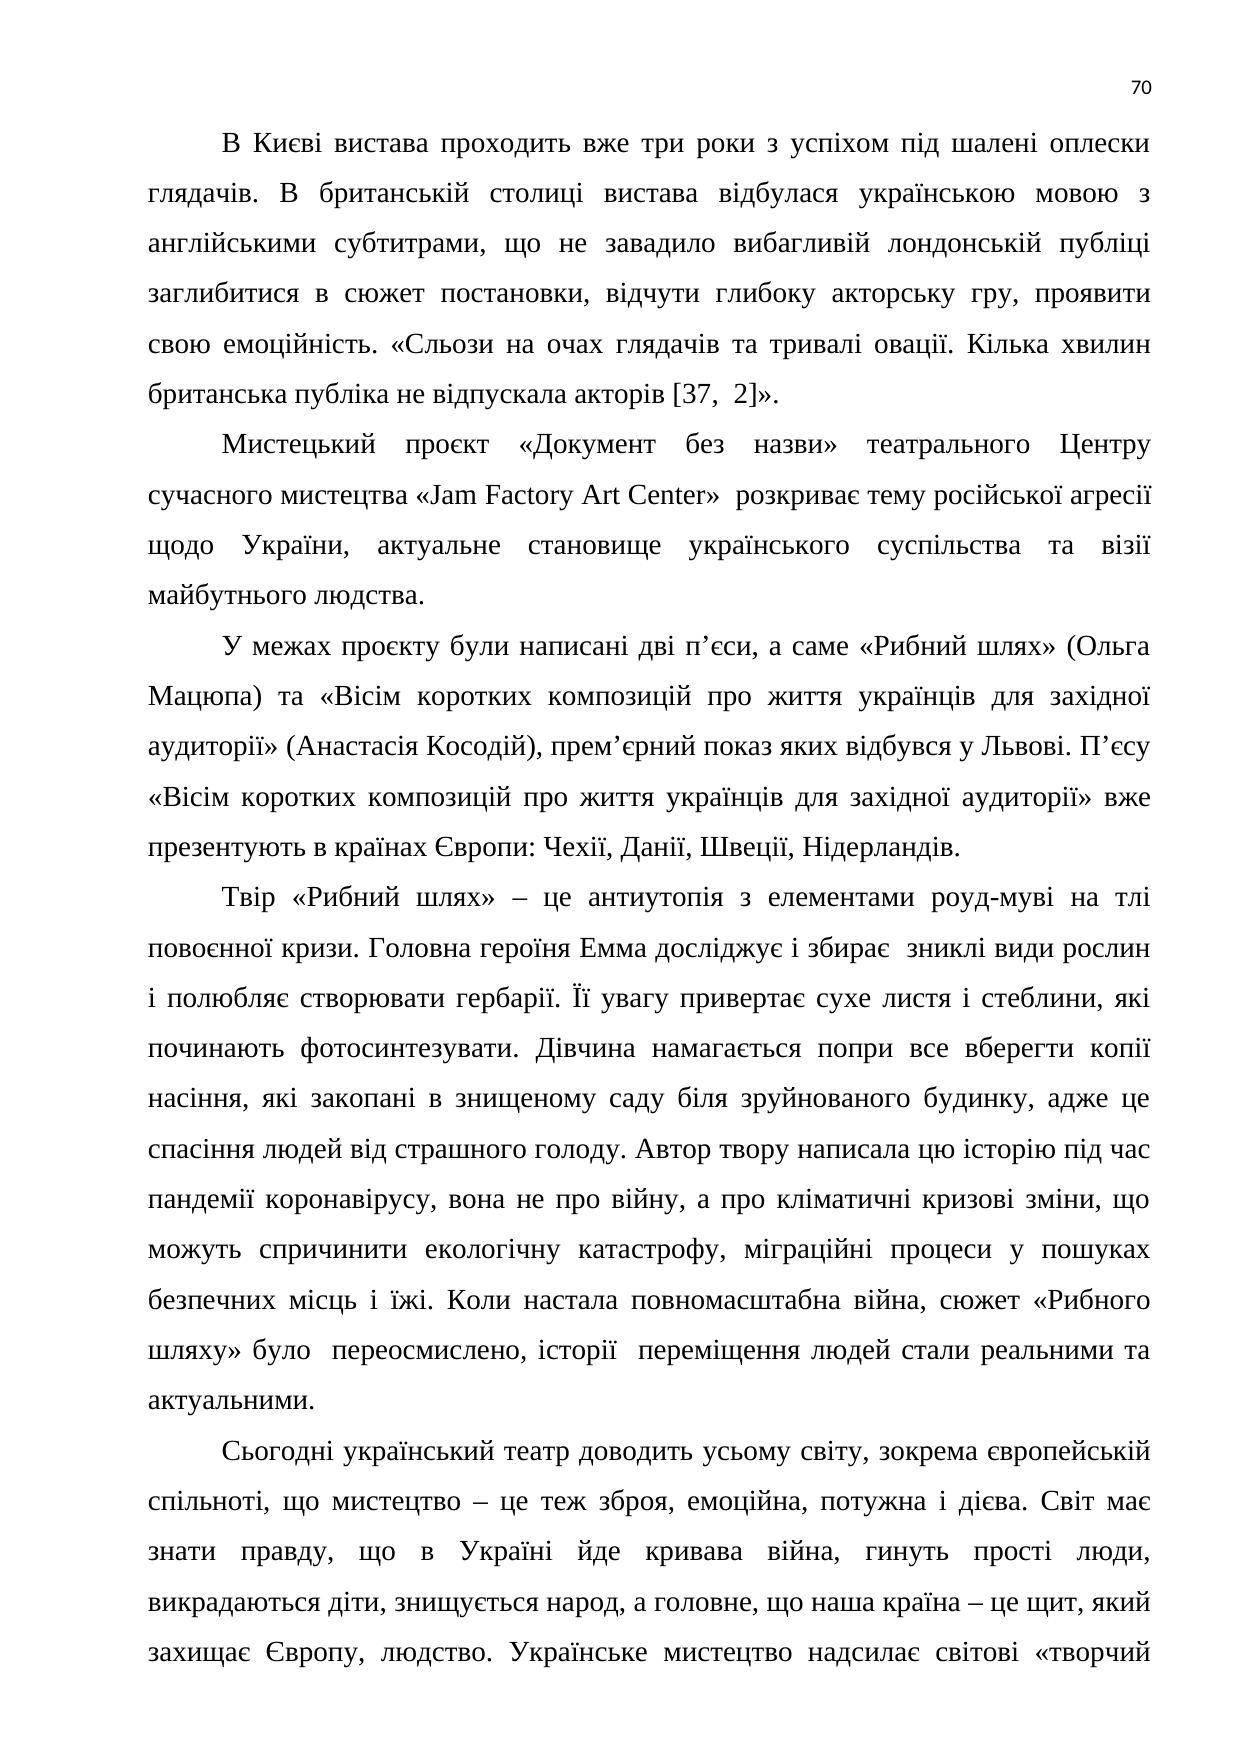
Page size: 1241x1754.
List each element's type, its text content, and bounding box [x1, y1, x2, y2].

text Сьогодні український театр доводить усьому світу, зокрема європейській спільноті, що мистецтво – це теж зброя, емоційна, потужна і дієва. Світ має знати правду, що в Україні йде кривава війна, гинуть прості люди, викрадаються діти, знищується народ, а головне, що наша країна – це щит, який захищає Європу, людство. Українське мистецтво надсилає світові «творчий [148, 1433, 1152, 1668]
text Твір «Рибний шлях» – це антиутопія з елементами роуд-муві на тлі повоєнної кризи. Головна героїня Емма досліджує і збирає зниклі види рослин і полюбляє створювати гербарії. Її увагу привертає сухе листя і стеблини, які починають фотосинтезувати. Дівчина намагається попри все вберегти копії насіння, які закопані в знищеному саду біля зруйнованого будинку, адже це спасіння людей від страшного голоду. Автор твору написала цю історію під час пандемії коронавірусу, вона не про війну, а про кліматичні кризові зміни, що можуть спричинити екологічну катастрофу, міграційні процеси у пошуках безпечних місць і їжі. Коли настала повномасштабна війна, сюжет «Рибного шляху» було переосмислено, історії переміщення людей стали реальними та актуальними. [148, 879, 1152, 1416]
text У межах проєкту були написані дві п’єси, а саме «Рибний шлях» (Ольга Мацюпа) та «Вісім коротких композицій про життя українців для західної аудиторії» (Анастасія Косодій), прем’єрний показ яких відбувся у Львові. П’єсу «Вісім коротких композицій про життя українців для західної аудиторії» вже презентують в країнах Європи: Чехії, Данії, Швеції, Нідерландів. [148, 628, 1152, 863]
text В Києві вистава проходить вже три роки з успіхом під шалені оплески глядачів. В британській столиці вистава відбулася українською мовою з англійськими субтитрами, що не завадило вибагливій лондонській публіці заглибитися в сюжет постановки, відчути глибоку акторську гру, проявити свою емоційність. «Сльози на очах глядачів та тривалі овації. Кілька хвилин британська публіка не відпускала акторів [37, 2]». [148, 125, 1152, 410]
text Мистецький проєкт «Документ без назви» театрального Центру сучасного мистецтва «Jam Factory Art Center» розкриває тему російської агресії щодо України, актуальне становище українського суспільства та візії майбутнього людства. [148, 427, 1152, 611]
